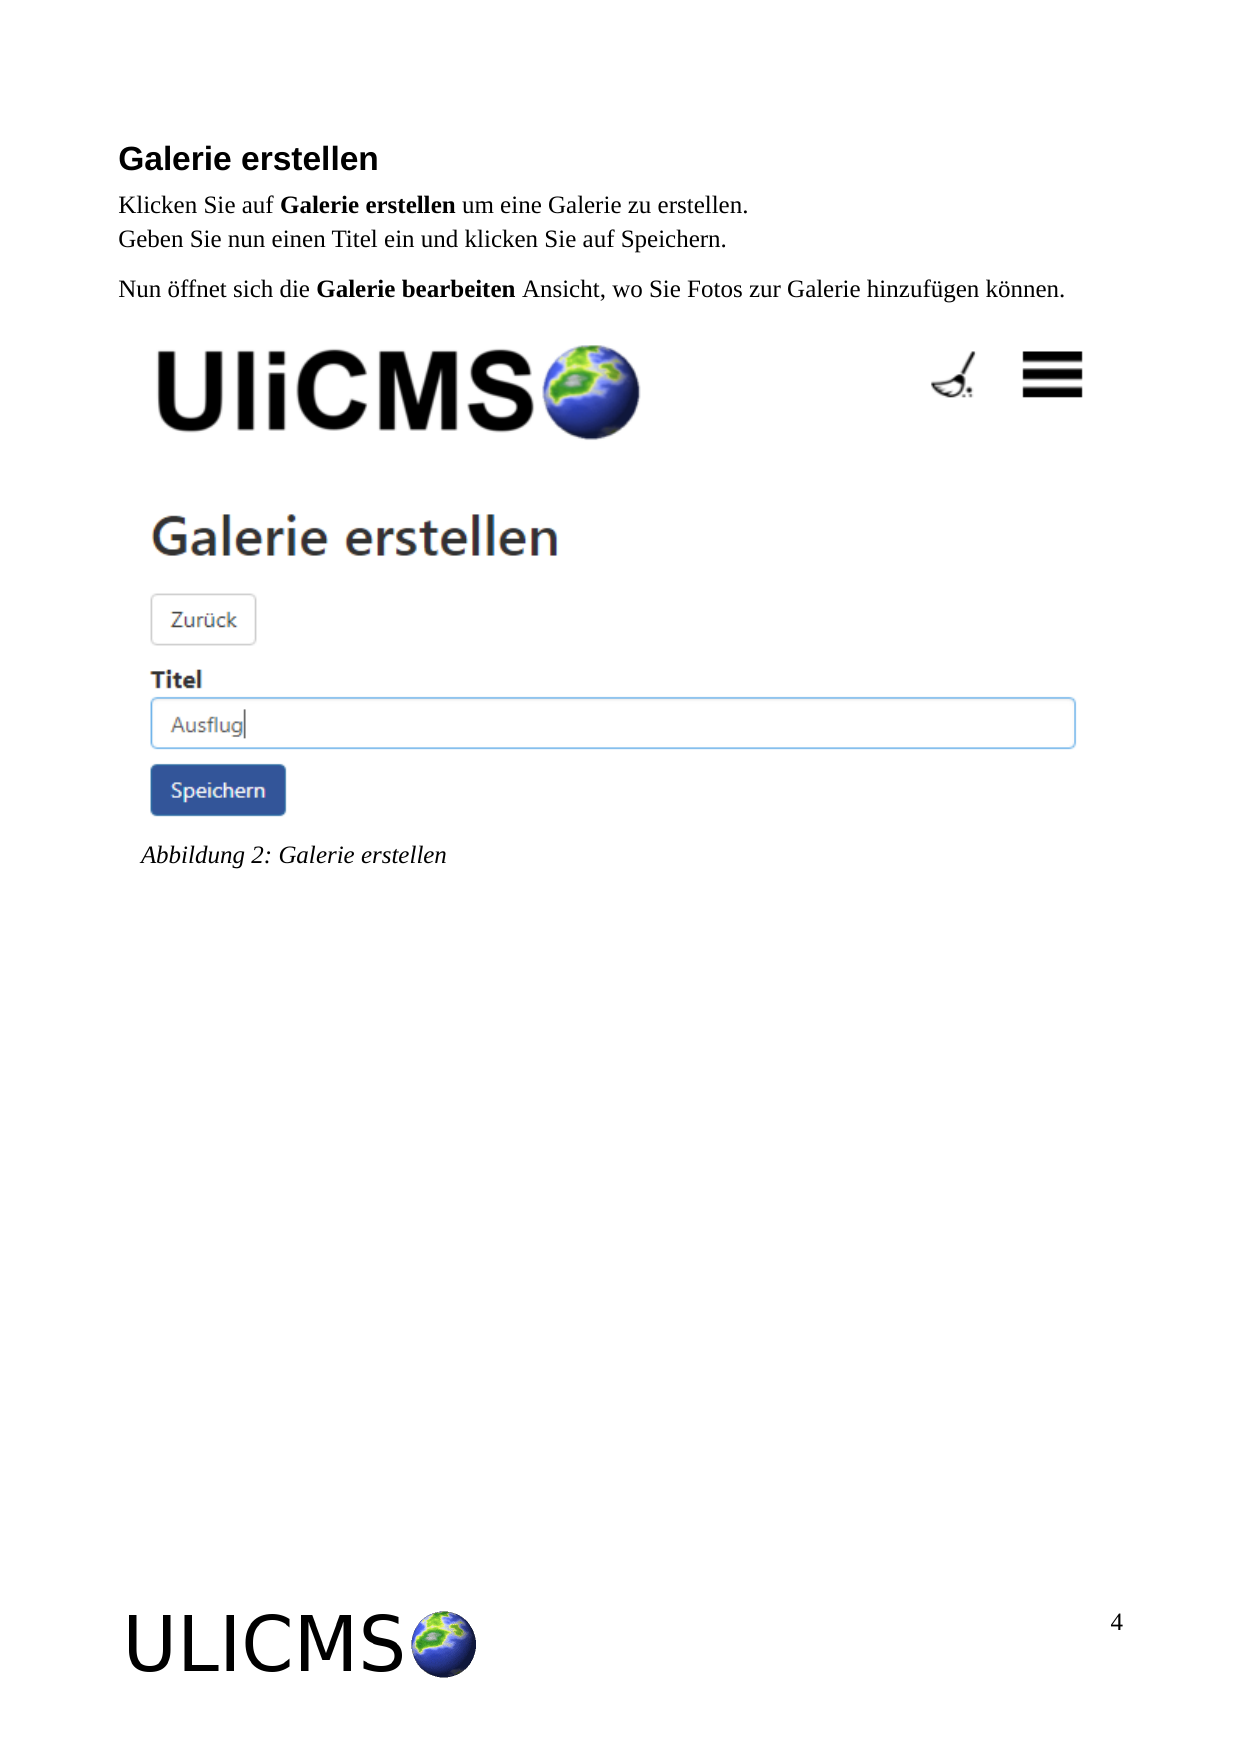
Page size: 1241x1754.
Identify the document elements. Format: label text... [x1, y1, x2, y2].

text Nun öffnet sich die Galerie bearbeiten Ansicht, wo Sie Fotos zur Galerie hinzufügen können. [118, 274, 1123, 302]
text Abbildung 2: Galerie erstellen [141, 836, 1100, 869]
subtitle Galerie erstellen [118, 139, 1123, 178]
picture [118, 1607, 479, 1681]
picture [140, 335, 1100, 836]
text Klicken Sie auf Galerie erstellen um eine Galerie zu erstellen. Geben Sie nun einen Titel ein und klicken Sie auf Speichern. [118, 190, 1123, 253]
